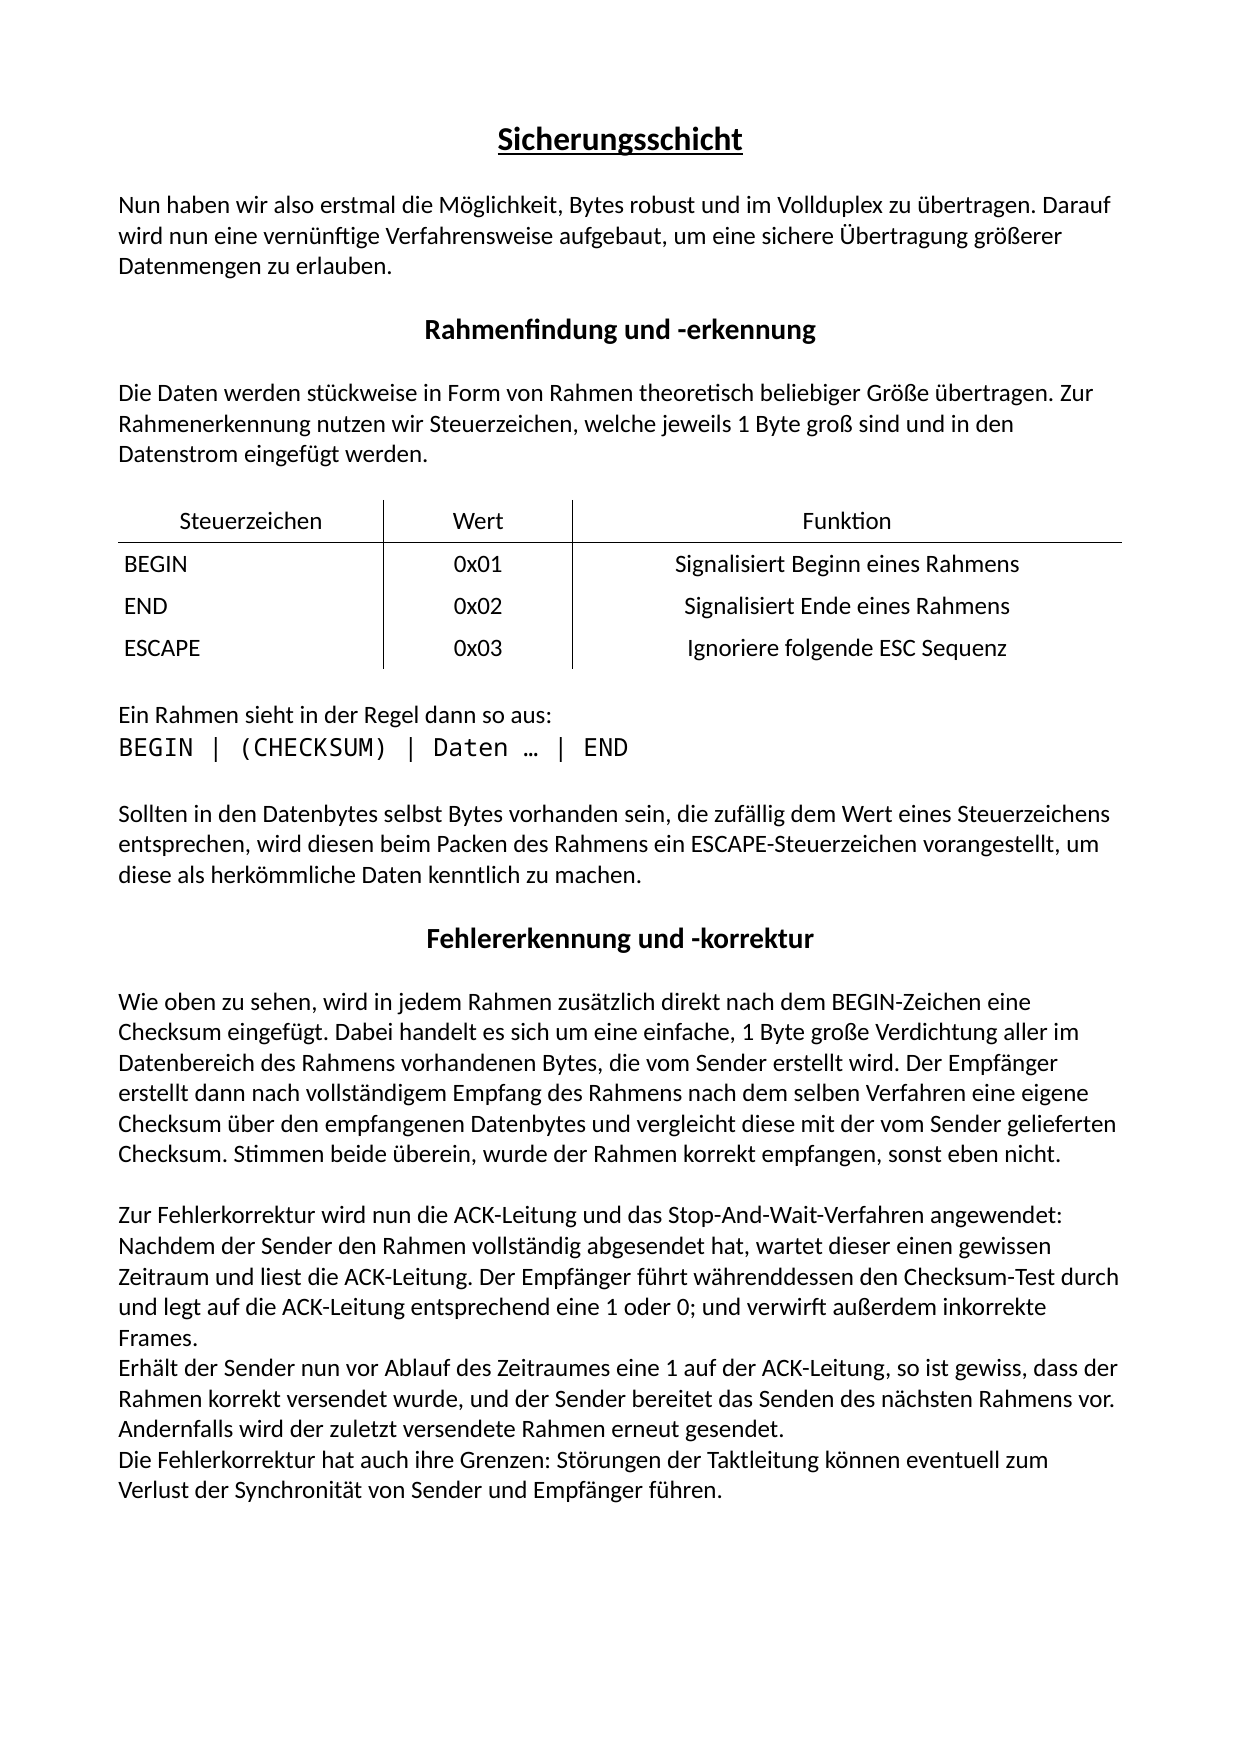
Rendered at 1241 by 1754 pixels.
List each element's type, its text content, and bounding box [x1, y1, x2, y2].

text Zur Fehlerkorrektur wird nun die ACK-Leitung und das Stop-And-Wait-Verfahren angewendet: [118, 1200, 1122, 1230]
table_header Wert [384, 500, 572, 542]
text Nun haben wir also erstmal die Möglichkeit, Bytes robust und im Vollduplex zu übertragen. Darauf wird nun eine vernünftige Verfahrensweise aufgebaut, um eine sichere Übertragung größerer Datenmengen zu erlauben. [118, 159, 1122, 281]
table_cell 0x01 [384, 543, 572, 585]
text Sicherungsschicht [118, 118, 1122, 159]
text Wie oben zu sehen, wird in jedem Rahmen zusätzlich direkt nach dem BEGIN-Zeichen eine Checksum eingefügt. Dabei handelt es sich um eine einfache, 1 Byte große Verdichtung aller im Datenbereich des Rahmens vorhandenen Bytes, die vom Sender erstellt wird. Der Empfänger erstellt dann nach vollständigem Empfang des Rahmens nach dem selben Verfahren eine eigene Checksum über den empfangenen Datenbytes und vergleicht diese mit der vom Sender gelieferten Checksum. Stimmen beide überein, wurde der Rahmen korrekt empfangen, sonst eben nicht. [118, 986, 1122, 1169]
text Sollten in den Datenbytes selbst Bytes vorhanden sein, die zufällig dem Wert eines Steuerzeichens entsprechen, wird diesen beim Packen des Rahmens ein ESCAPE-Steuerzeichen vorangestellt, um diese als herkömmliche Daten kenntlich zu machen. [118, 798, 1122, 889]
text Ein Rahmen sieht in der Regel dann so aus: [118, 699, 1122, 730]
table_cell Signalisiert Ende eines Rahmens [573, 585, 1122, 627]
text Rahmenfindung und -erkennung [118, 311, 1122, 347]
table_cell Ignoriere folgende ESC Sequenz [573, 627, 1122, 669]
text Fehlererkennung und -korrektur [118, 920, 1122, 956]
text Die Daten werden stückweise in Form von Rahmen theoretisch beliebiger Größe übertragen. Zur Rahmenerkennung nutzen wir Steuerzeichen, welche jeweils 1 Byte groß sind und in den Datenstrom eingefügt werden. [118, 378, 1122, 469]
table_cell BEGIN [118, 543, 383, 585]
table_cell 0x02 [384, 585, 572, 627]
table_cell 0x03 [384, 627, 572, 669]
text Die Fehlerkorrektur hat auch ihre Grenzen: Störungen der Taktleitung können eventuell zum Verlust der Synchronität von Sender und Empfänger führen. [118, 1444, 1122, 1505]
text Nachdem der Sender den Rahmen vollständig abgesendet hat, wartet dieser einen gewissen Zeitraum und liest die ACK-Leitung. Der Empfänger führt währenddessen den Checksum-Test durch und legt auf die ACK-Leitung entsprechend eine 1 oder 0; und verwirft außerdem inkorrekte Frames. [118, 1230, 1122, 1352]
table_cell END [118, 585, 383, 627]
table_cell ESCAPE [118, 627, 383, 669]
table_header Steuerzeichen [118, 500, 383, 542]
text Erhält der Sender nun vor Ablauf des Zeitraumes eine 1 auf der ACK-Leitung, so ist gewiss, dass der Rahmen korrekt versendet wurde, und der Sender bereitet das Senden des nächsten Rahmens vor. Andernfalls wird der zuletzt versendete Rahmen erneut gesendet. [118, 1352, 1122, 1444]
table_cell Signalisiert Beginn eines Rahmens [573, 543, 1122, 585]
table_header Funktion [573, 500, 1122, 542]
text BEGIN | (CHECKSUM) | Daten … | END [118, 730, 1122, 764]
